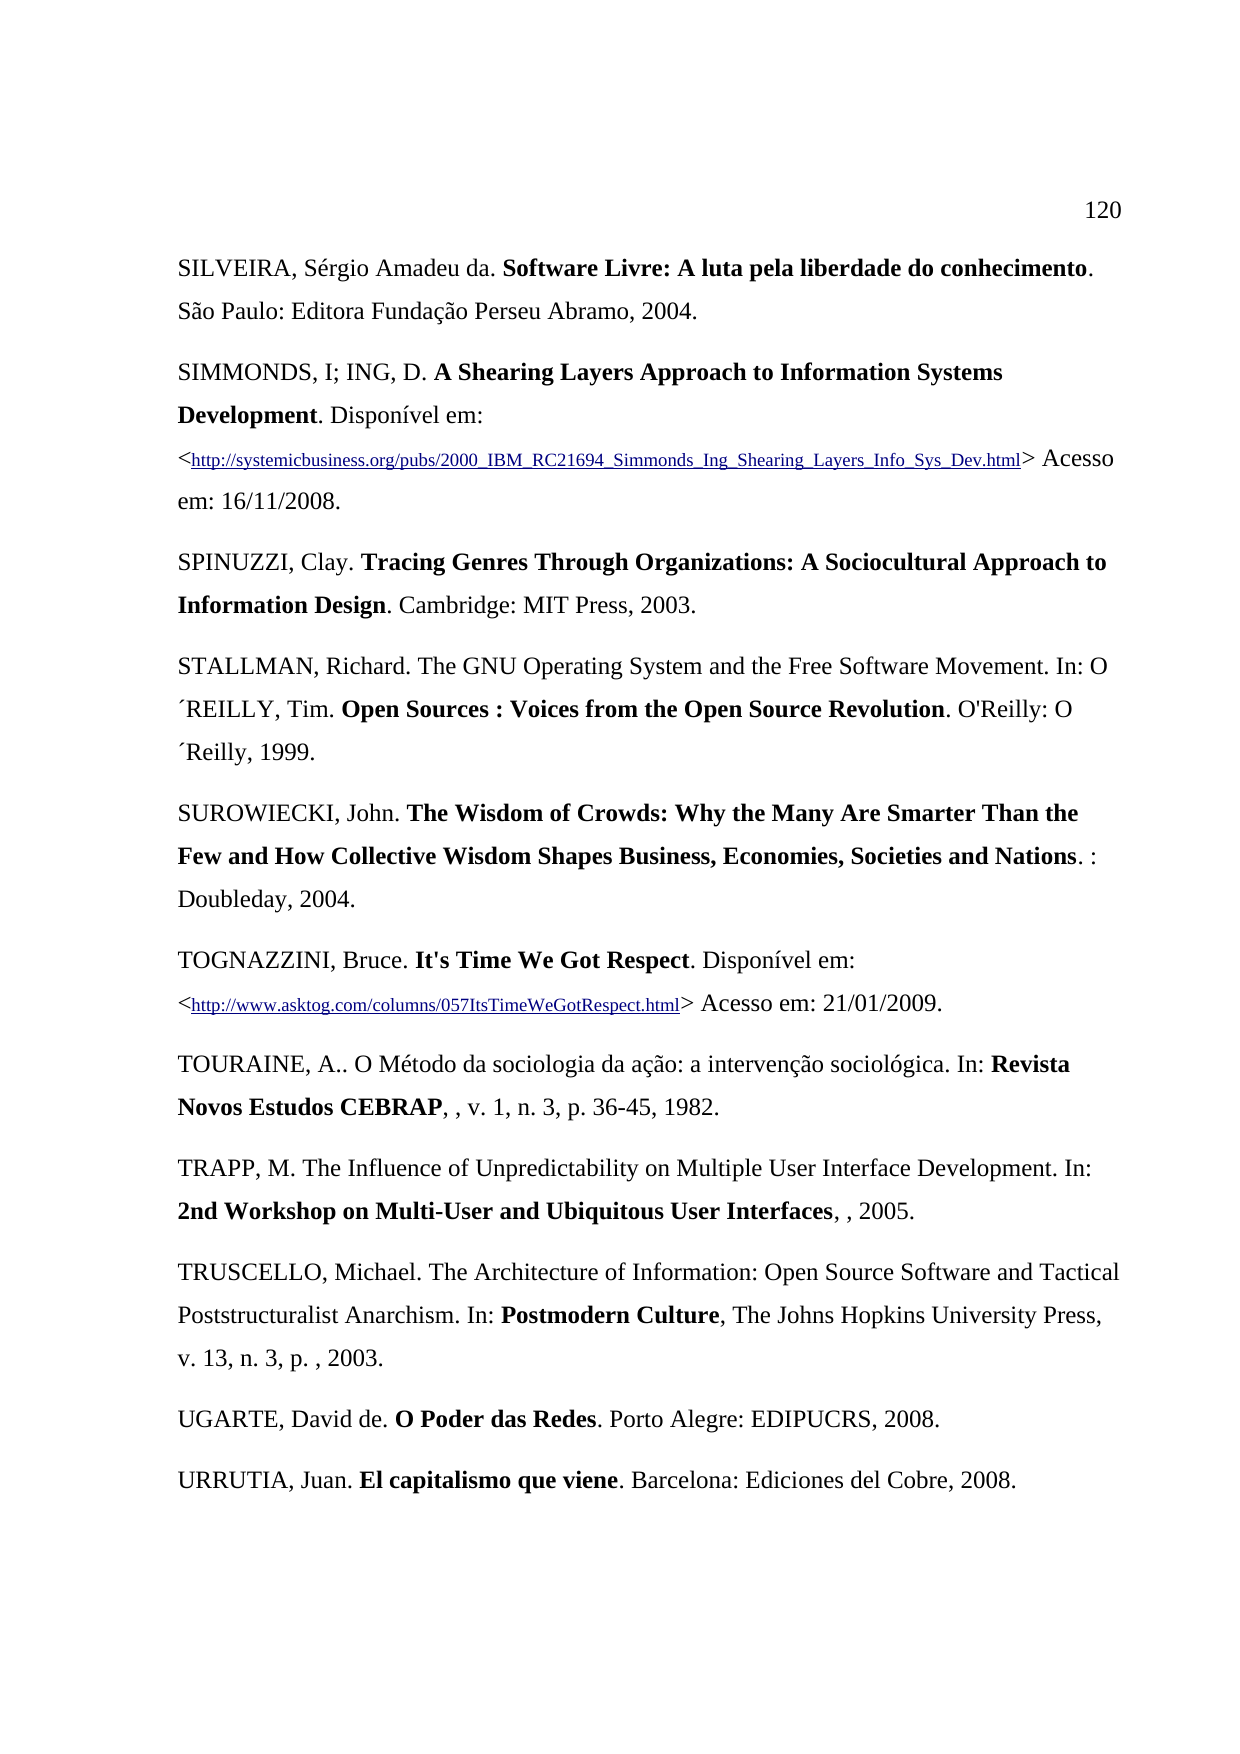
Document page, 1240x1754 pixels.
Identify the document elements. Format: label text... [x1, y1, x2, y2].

text SPINUZZI, Clay. Tracing Genres Through Organizations: A Sociocultural Approach to Information Design. Cambridge: MIT Press, 2003. [177, 547, 1121, 619]
text TOURAINE, A.. O Método da sociologia da ação: a intervenção sociológica. In: Revista Novos Estudos CEBRAP, , v. 1, n. 3, p. 36-45, 1982. [177, 1049, 1121, 1121]
text SIMMONDS, I; ING, D. A Shearing Layers Approach to Information Systems Development. Disponível em: <http://systemicbusiness.org/pubs/2000_IBM_RC21694_Simmonds_Ing_Shearing_Layers_Info_Sys_Dev.html> Acesso em: 16/11/2008. [177, 357, 1121, 515]
text SILVEIRA, Sérgio Amadeu da. Software Livre: A luta pela liberdade do conhecimento. São Paulo: Editora Fundação Perseu Abramo, 2004. [177, 253, 1121, 325]
text TRUSCELLO, Michael. The Architecture of Information: Open Source Software and Tactical Poststructuralist Anarchism. In: Postmodern Culture, The Johns Hopkins University Press, v. 13, n. 3, p. , 2003. [177, 1257, 1121, 1372]
text TRAPP, M. The Influence of Unpredictability on Multiple User Interface Development. In: 2nd Workshop on Multi-User and Ubiquitous User Interfaces, , 2005. [177, 1153, 1121, 1225]
text STALLMAN, Richard. The GNU Operating System and the Free Software Movement. In: O´REILLY, Tim. Open Sources : Voices from the Open Source Revolution. O'Reilly: O´Reilly, 1999. [177, 651, 1121, 766]
text UGARTE, David de. O Poder das Redes. Porto Alegre: EDIPUCRS, 2008. [177, 1404, 1121, 1433]
text SUROWIECKI, John. The Wisdom of Crowds: Why the Many Are Smarter Than the Few and How Collective Wisdom Shapes Business, Economies, Societies and Nations. : Doubleday, 2004. [177, 798, 1121, 913]
text URRUTIA, Juan. El capitalismo que viene. Barcelona: Ediciones del Cobre, 2008. [177, 1465, 1121, 1494]
text TOGNAZZINI, Bruce. It's Time We Got Respect. Disponível em: <http://www.asktog.com/columns/057ItsTimeWeGotRespect.html> Acesso em: 21/01/2009. [177, 945, 1121, 1017]
